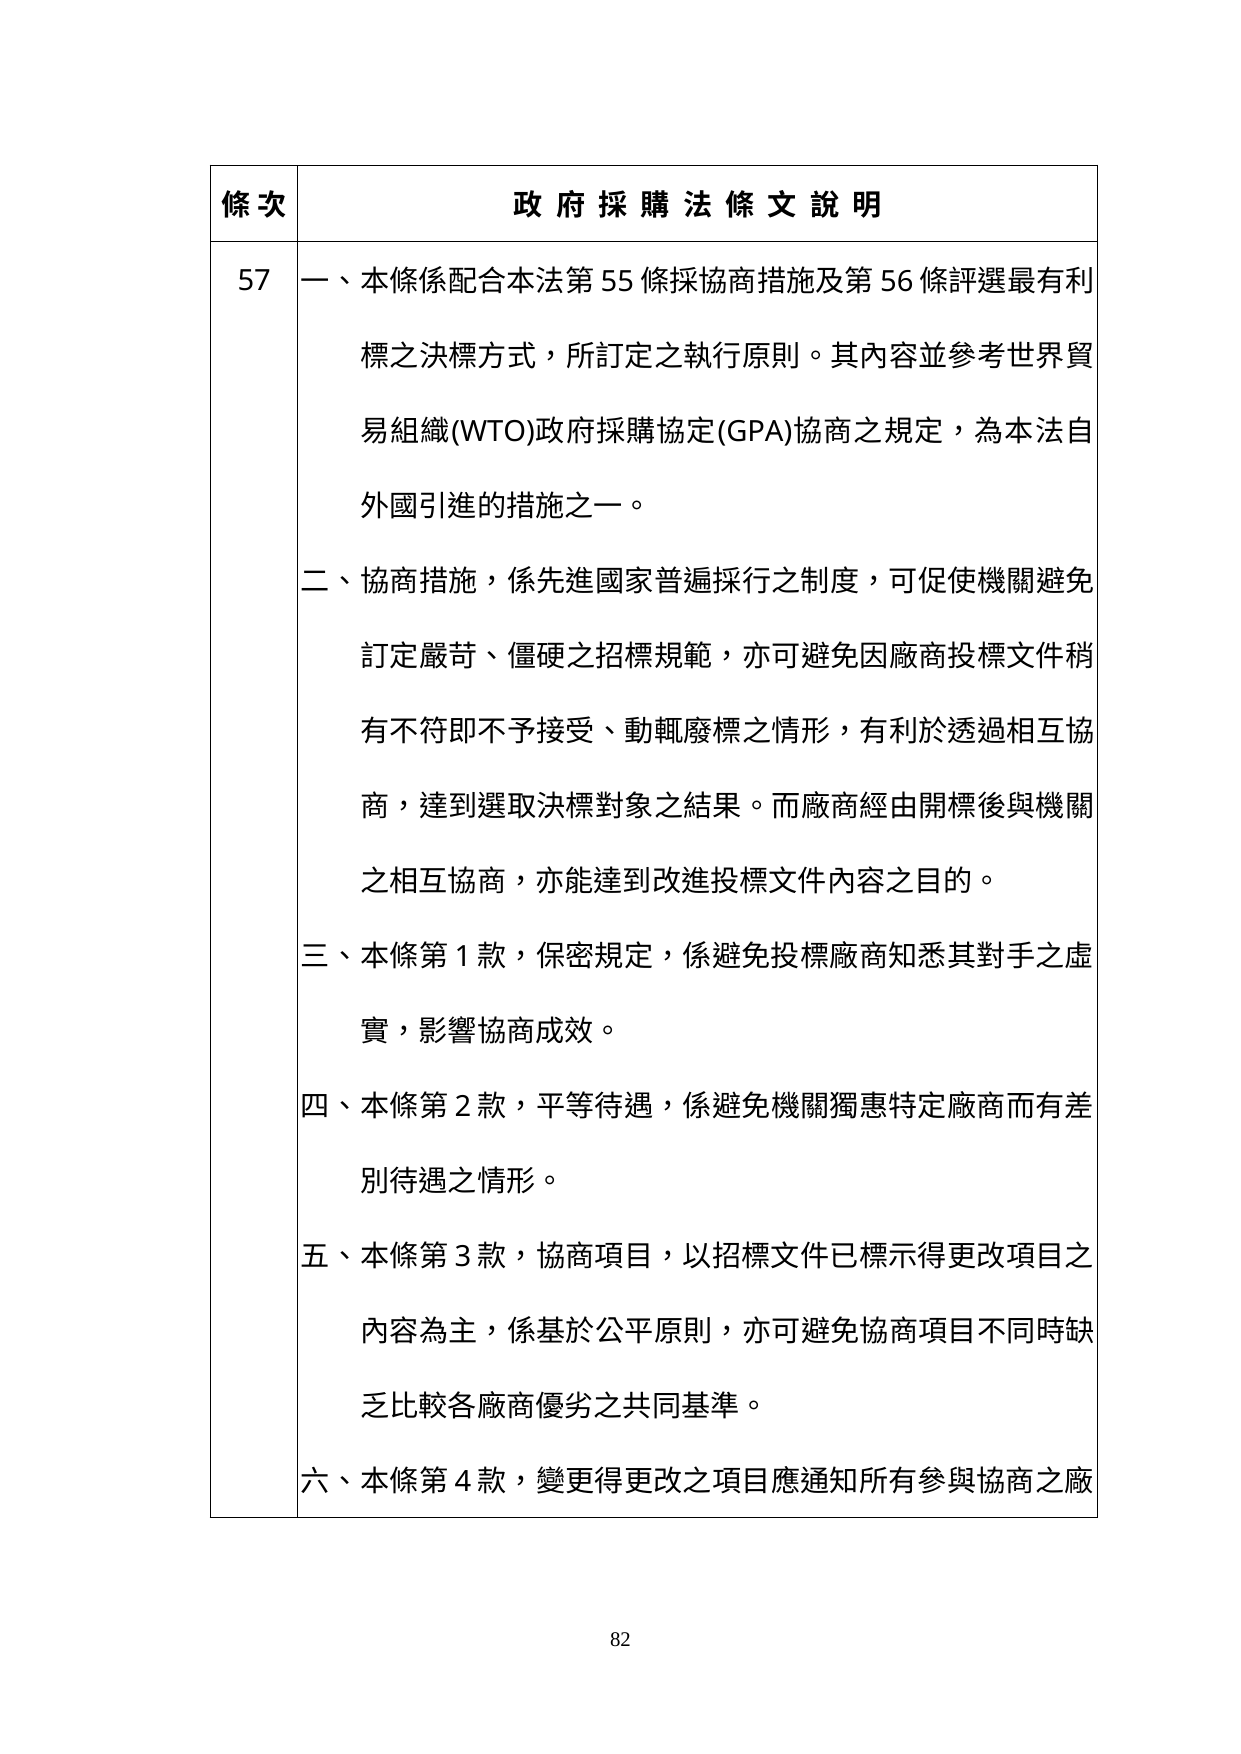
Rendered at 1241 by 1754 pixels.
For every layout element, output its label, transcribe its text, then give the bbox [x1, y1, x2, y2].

table_cell 57 [211, 242, 297, 1517]
table_header 政 府 採 購 法 條 文 說 明 [298, 166, 1097, 241]
table_header 條 次 [211, 166, 297, 241]
table_cell 本條係配合本法第55條採協商措施及第56條評選最有利標之決標方式，所訂定之執行原則。其內容並參考世界貿易組織(WTO)政府採購協定(GPA)協商之規定，為本法自外國引進的措施之一。 協商措施，係先進國家普遍採行之制度，可促使機關避免訂定嚴苛、僵硬之招標規範，亦可避免因廠商投標文件稍有不符即不予接受、動輒廢標之情形，有利於透過相互協商，達到選取決標對象之結果。而廠商經由開標後與機關之相互協商，亦能達到改進投標文件內容之目的。 本條第1款，保密規定，係避免投標廠商知悉其對手之虛實，影響協商成效。 本條第2款，平等待遇，係避免機關獨惠特定廠商而有差別待遇之情形。 本條第3款，協商項目，以招標文件已標示得更改項目之內容為主，係基於公平原則，亦可避免協商項目不同時缺乏比較各廠商優劣之共同基準。 本條第4款，變更得更改之項目應通知所有參與協商之廠 [298, 242, 1097, 1517]
